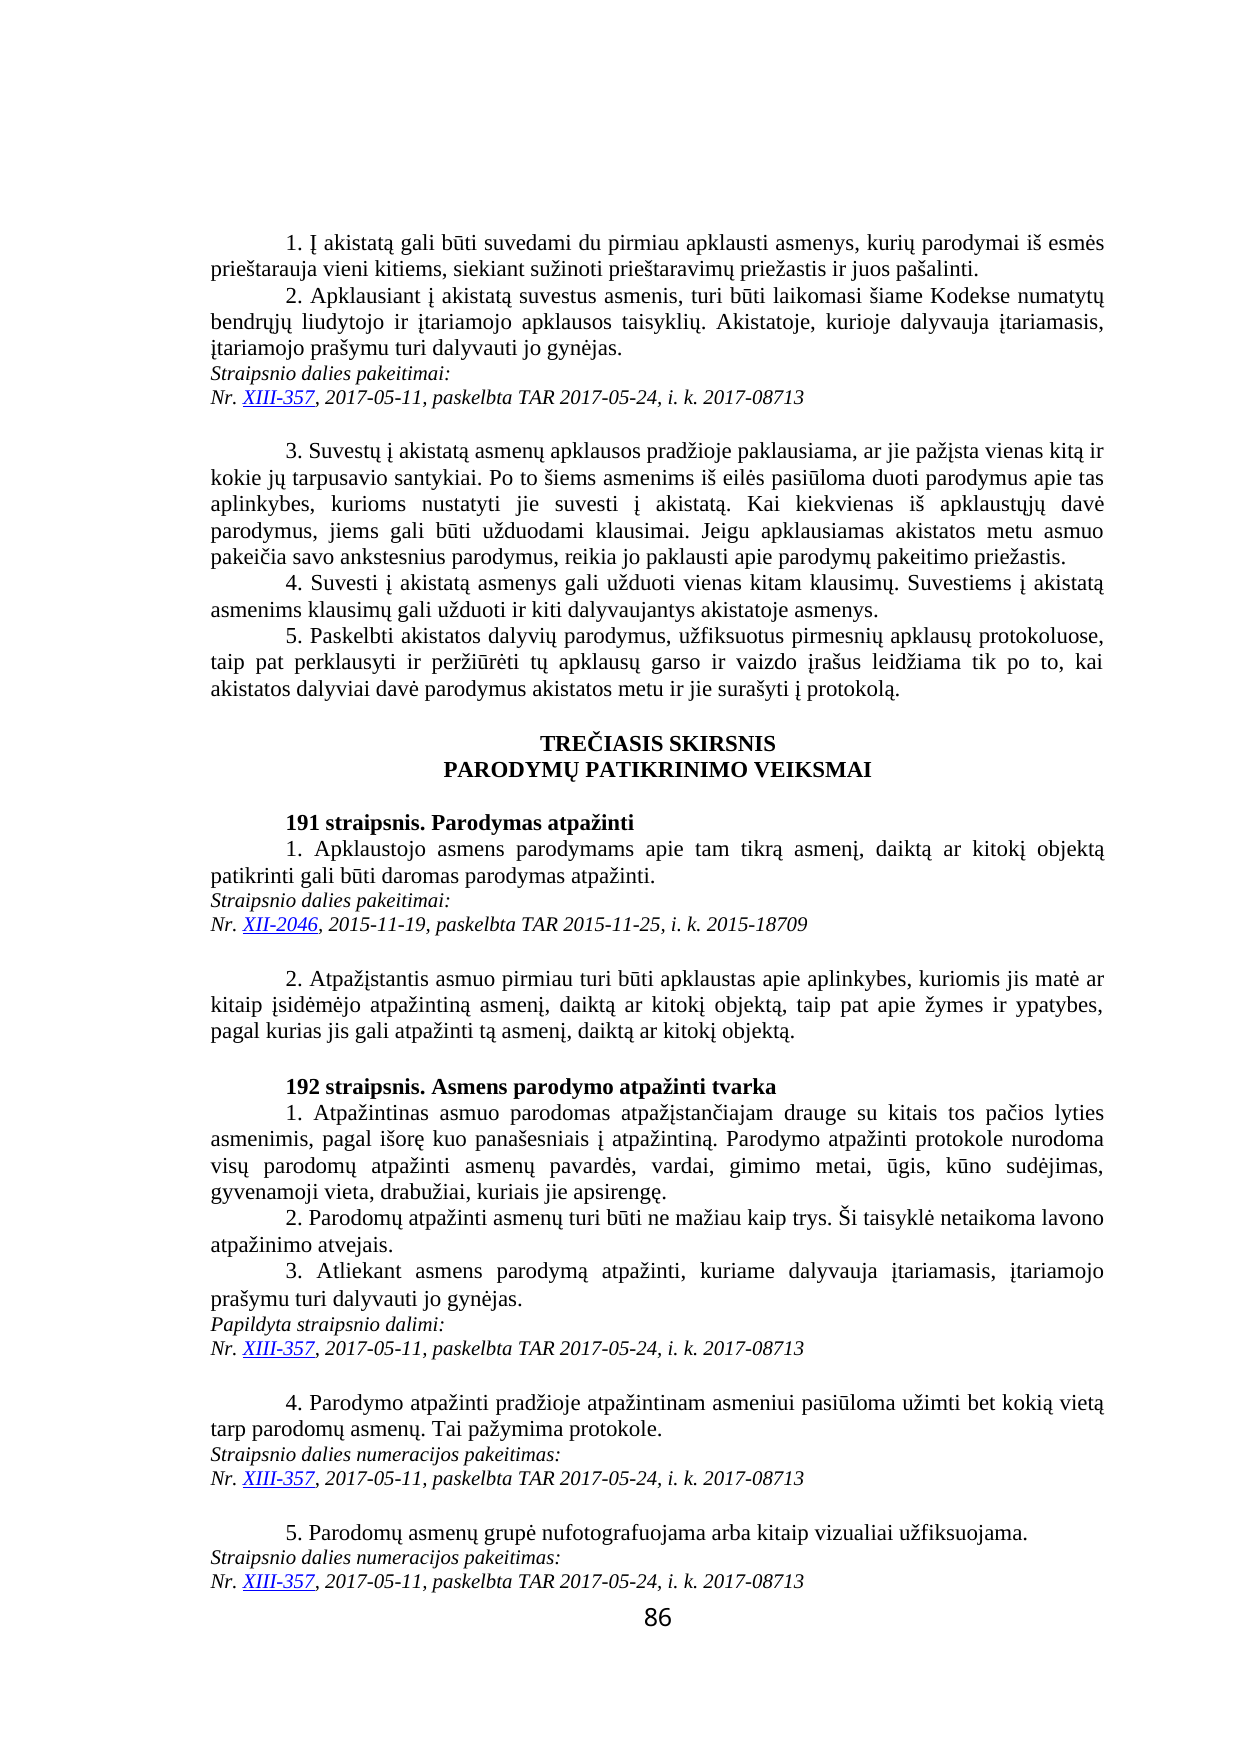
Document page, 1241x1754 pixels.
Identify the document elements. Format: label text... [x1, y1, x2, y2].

text 4. Parodymo atpažinti pradžioje atpažintinam asmeniui pasiūloma užimti bet kokią vietą tarp parodomų asmenų. Tai pažymima protokole. [210, 1389, 1105, 1442]
text Nr. XIII-357, 2017-05-11, paskelbta TAR 2017-05-24, i. k. 2017-08713 [210, 1336, 1105, 1360]
text 1. Į akistatą gali būti suvedami du pirmiau apklausti asmenys, kurių parodymai iš esmės prieštarauja vieni kitiems, siekiant sužinoti prieštaravimų priežastis ir juos pašalinti. [210, 229, 1105, 282]
text Nr. XII-2046, 2015-11-19, paskelbta TAR 2015-11-25, i. k. 2015-18709 [210, 912, 1105, 936]
text TREČIASIS SKIRSNIS [210, 730, 1105, 756]
text Straipsnio dalies pakeitimai: [210, 888, 1105, 912]
text 191 straipsnis. Parodymas atpažinti [210, 809, 1105, 835]
text Straipsnio dalies numeracijos pakeitimas: [210, 1442, 1105, 1466]
text Parodymų patikrinimo veiksmai [210, 756, 1105, 783]
text 1. Atpažintinas asmuo parodomas atpažįstančiajam drauge su kitais tos pačios lyties asmenimis, pagal išorę kuo panašesniais į atpažintiną. Parodymo atpažinti protokole nurodoma visų parodomų atpažinti asmenų pavardės, vardai, gimimo metai, ūgis, kūno sudėjimas, gyvenamoji vieta, drabužiai, kuriais jie apsirengę. [210, 1099, 1105, 1204]
text 3. Atliekant asmens parodymą atpažinti, kuriame dalyvauja įtariamasis, įtariamojo prašymu turi dalyvauti jo gynėjas. [210, 1257, 1105, 1312]
text 4. Suvesti į akistatą asmenys gali užduoti vienas kitam klausimų. Suvestiems į akistatą asmenims klausimų gali užduoti ir kiti dalyvaujantys akistatoje asmenys. [210, 569, 1105, 622]
text Papildyta straipsnio dalimi: [210, 1312, 1105, 1336]
text 2. Parodomų atpažinti asmenų turi būti ne mažiau kaip trys. Ši taisyklė netaikoma lavono atpažinimo atvejais. [210, 1204, 1105, 1257]
text Nr. XIII-357, 2017-05-11, paskelbta TAR 2017-05-24, i. k. 2017-08713 [210, 1466, 1105, 1490]
text Straipsnio dalies pakeitimai: [210, 361, 1105, 385]
text Straipsnio dalies numeracijos pakeitimas: [210, 1545, 1105, 1569]
text 3. Suvestų į akistatą asmenų apklausos pradžioje paklausiama, ar jie pažįsta vienas kitą ir kokie jų tarpusavio santykiai. Po to šiems asmenims iš eilės pasiūloma duoti parodymus apie tas aplinkybes, kurioms nustatyti jie suvesti į akistatą. Kai kiekvienas iš apklaustųjų davė parodymus, jiems gali būti užduodami klausimai. Jeigu apklausiamas akistatos metu asmuo pakeičia savo ankstesnius parodymus, reikia jo paklausti apie parodymų pakeitimo priežastis. [210, 438, 1105, 569]
text 5. Parodomų asmenų grupė nufotografuojama arba kitaip vizualiai užfiksuojama. [210, 1519, 1105, 1545]
text Nr. XIII-357, 2017-05-11, paskelbta TAR 2017-05-24, i. k. 2017-08713 [210, 1569, 1105, 1593]
text 2. Apklausiant į akistatą suvestus asmenis, turi būti laikomasi šiame Kodekse numatytų bendrųjų liudytojo ir įtariamojo apklausos taisyklių. Akistatoje, kurioje dalyvauja įtariamasis, įtariamojo prašymu turi dalyvauti jo gynėjas. [210, 282, 1105, 361]
text 2. Atpažįstantis asmuo pirmiau turi būti apklaustas apie aplinkybes, kuriomis jis matė ar kitaip įsidėmėjo atpažintiną asmenį, daiktą ar kitokį objektą, taip pat apie žymes ir ypatybes, pagal kurias jis gali atpažinti tą asmenį, daiktą ar kitokį objektą. [210, 965, 1105, 1044]
text 192 straipsnis. Asmens parodymo atpažinti tvarka [210, 1073, 1105, 1099]
text Nr. XIII-357, 2017-05-11, paskelbta TAR 2017-05-24, i. k. 2017-08713 [210, 385, 1105, 409]
text 1. Apklaustojo asmens parodymams apie tam tikrą asmenį, daiktą ar kitokį objektą patikrinti gali būti daromas parodymas atpažinti. [210, 835, 1105, 888]
text 5. Paskelbti akistatos dalyvių parodymus, užfiksuotus pirmesnių apklausų protokoluose, taip pat perklausyti ir peržiūrėti tų apklausų garso ir vaizdo įrašus leidžiama tik po to, kai akistatos dalyviai davė parodymus akistatos metu ir jie surašyti į protokolą. [210, 622, 1105, 701]
